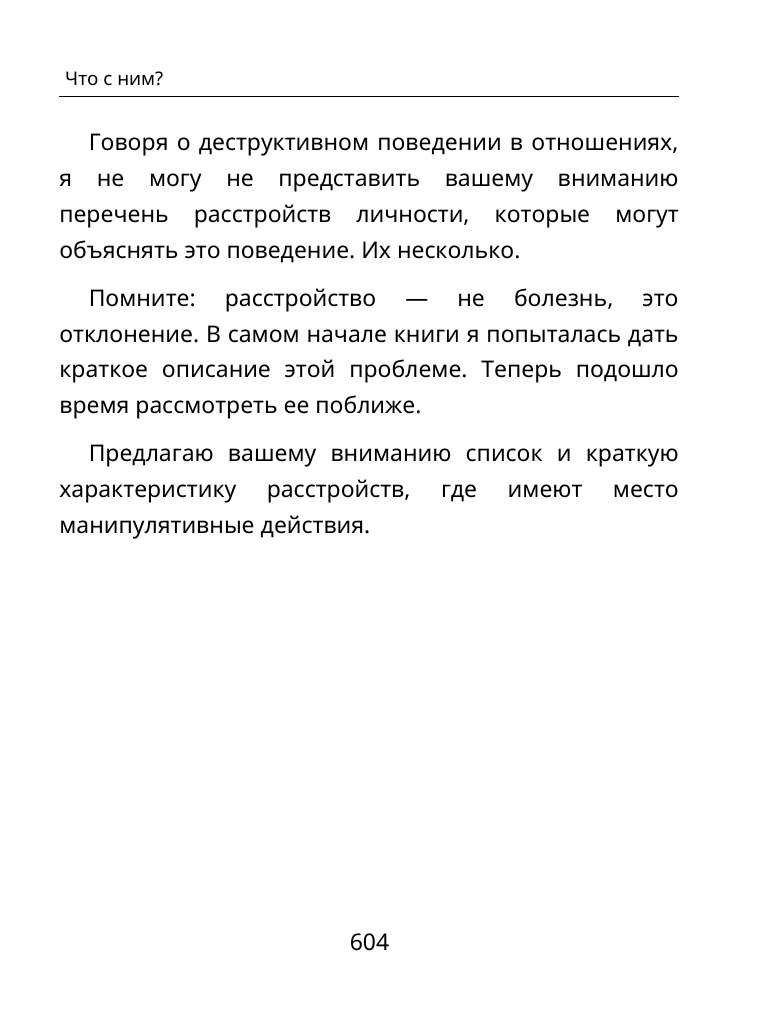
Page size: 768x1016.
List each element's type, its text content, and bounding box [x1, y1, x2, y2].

text Предлагаю вашему вниманию список и краткую характеристику расстройств, где имеют место манипулятивные действия. [59, 437, 679, 540]
text Говоря о деструктивном поведении в отношениях, я не могу не представить вашему вниманию перечень расстройств личности, которые могут объяснять это поведение. Их несколько. [59, 126, 679, 265]
text Помните: расстройство — не болезнь, это отклонение. В самом начале книги я попыталась дать краткое описание этой проблеме. Теперь подошло время рассмотреть ее поближе. [59, 282, 679, 421]
